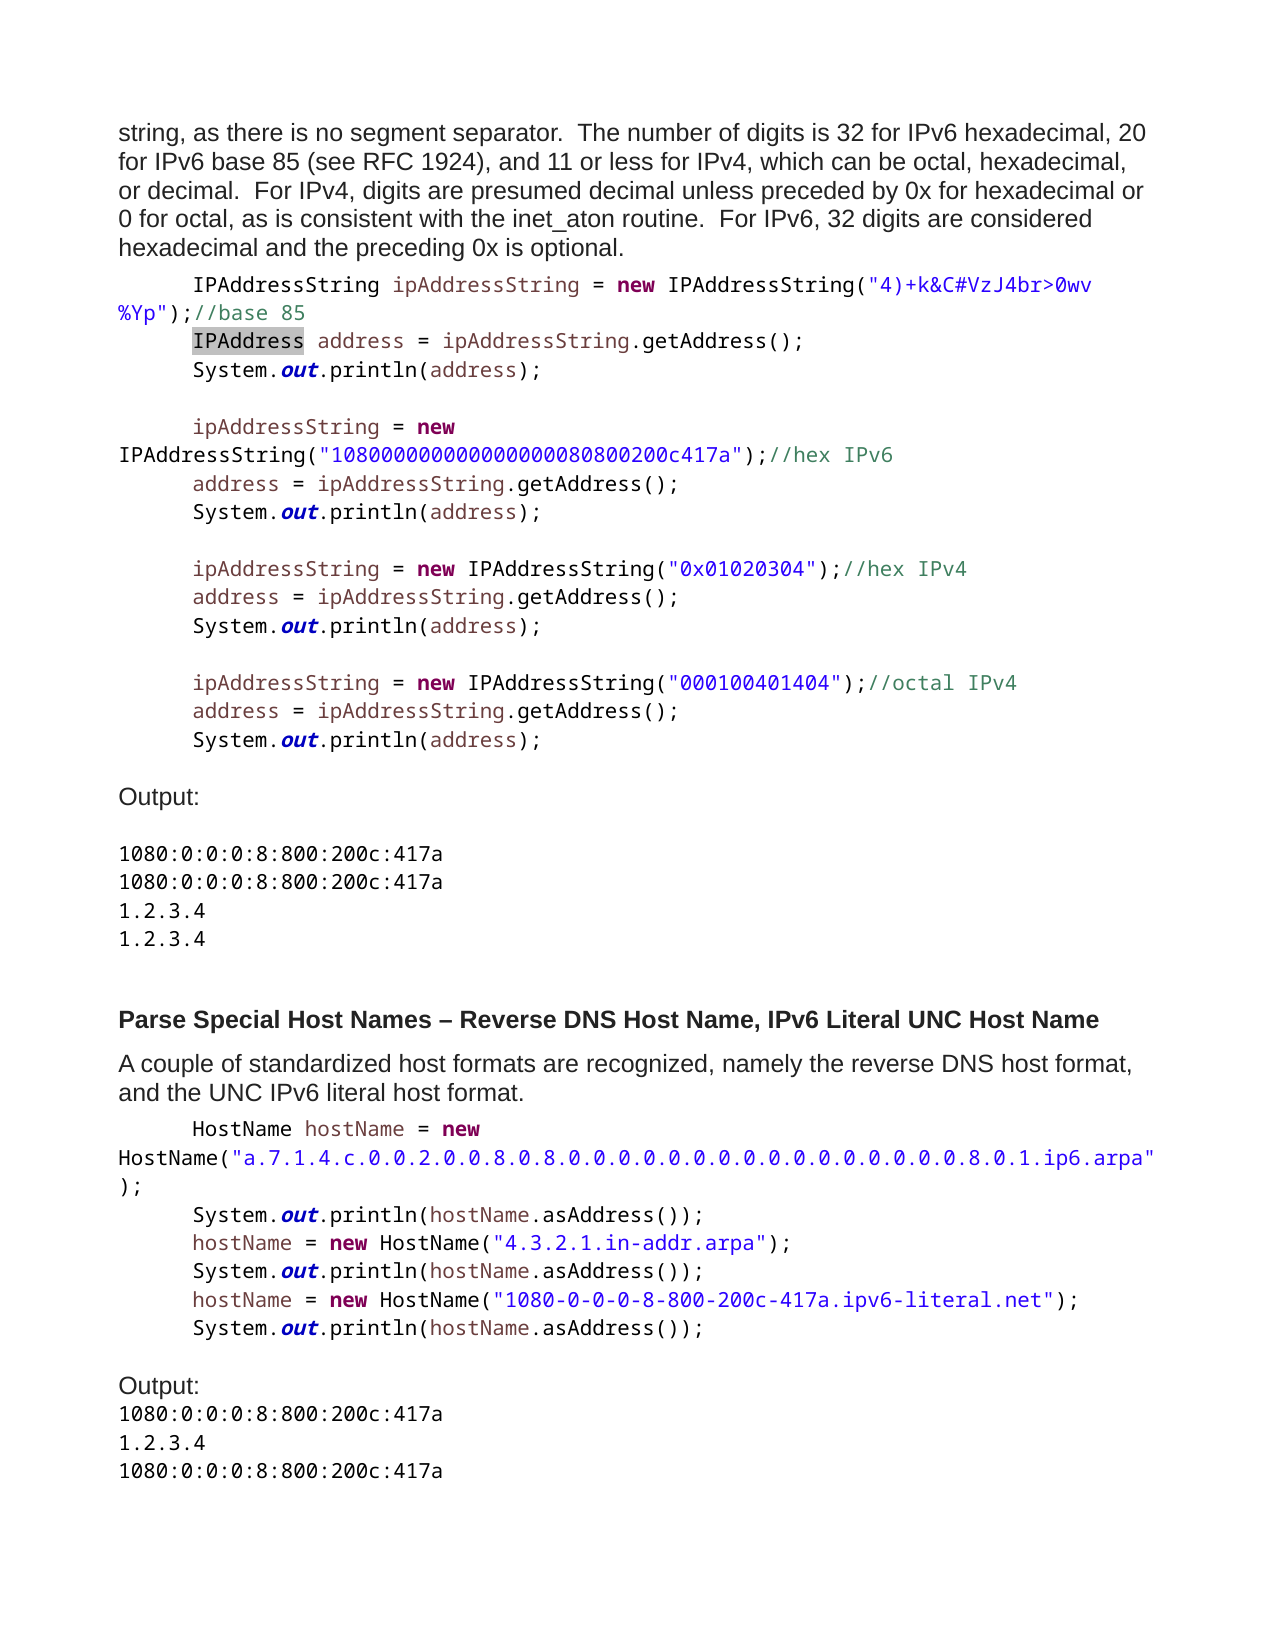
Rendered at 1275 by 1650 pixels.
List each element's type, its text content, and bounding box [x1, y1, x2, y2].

text IPAddress address = ipAddressString.getAddress(); [118, 327, 1157, 355]
text HostName hostName = new HostName("a.7.1.4.c.0.0.2.0.0.8.0.8.0.0.0.0.0.0.0.0.0.0.0.0.0.0.0.0.8.0.1.ip6.arpa"); [118, 1114, 1157, 1200]
text System.out.println(address); [118, 611, 1157, 639]
text A couple of standardized host formats are recognized, namely the reverse DNS host format, and the UNC IPv6 literal host format. [118, 1049, 1157, 1107]
text address = ipAddressString.getAddress(); [118, 469, 1157, 497]
text Output: [118, 1371, 1157, 1399]
text IPAddressString ipAddressString = new IPAddressString("4)+k&C#VzJ4br>0wv%Yp");//base 85 [118, 270, 1157, 327]
text Output: [118, 782, 1157, 810]
text System.out.println(hostName.asAddress()); [118, 1200, 1157, 1228]
text address = ipAddressString.getAddress(); [118, 696, 1157, 725]
text ipAddressString = new IPAddressString("0x01020304");//hex IPv4 [118, 554, 1157, 582]
text 1.2.3.4 1.2.3.4 [118, 896, 1157, 953]
text System.out.println(hostName.asAddress()); [118, 1257, 1157, 1285]
text Parse Special Host Names – Reverse DNS Host Name, IPv6 Literal UNC Host Name [118, 1005, 1157, 1033]
text 1080:0:0:0:8:800:200c:417a [118, 867, 1157, 896]
text hostName = new HostName("1080-0-0-0-8-800-200c-417a.ipv6-literal.net"); System.out.println(hostName.asAddress()); [192, 1285, 1157, 1371]
text 1080:0:0:0:8:800:200c:417a [118, 839, 1157, 867]
text System.out.println(address); [118, 355, 1157, 383]
text 1.2.3.4 1080:0:0:0:8:800:200c:417a [118, 1428, 1157, 1485]
text System.out.println(address); [192, 725, 1157, 753]
text address = ipAddressString.getAddress(); [118, 582, 1157, 611]
text 1080:0:0:0:8:800:200c:417a [118, 1399, 1157, 1428]
text ipAddressString = new IPAddressString("108000000000000000080800200c417a");//hex IPv6 [118, 412, 1157, 469]
text System.out.println(address); [118, 497, 1157, 526]
text hostName = new HostName("4.3.2.1.in-addr.arpa"); [118, 1228, 1157, 1257]
text string, as there is no segment separator. The number of digits is 32 for IPv6 hexadecimal, 20 for IPv6 base 85 (see RFC 1924), and 11 or less for IPv4, which can be octal, hexadecimal, or decimal. For IPv4, digits are presumed decimal unless preceded by 0x for hexadecimal or 0 for octal, as is consistent with the inet_aton routine. For IPv6, 32 digits are considered hexadecimal and the preceding 0x is optional. [118, 118, 1157, 262]
text ipAddressString = new IPAddressString("000100401404");//octal IPv4 [118, 668, 1157, 696]
